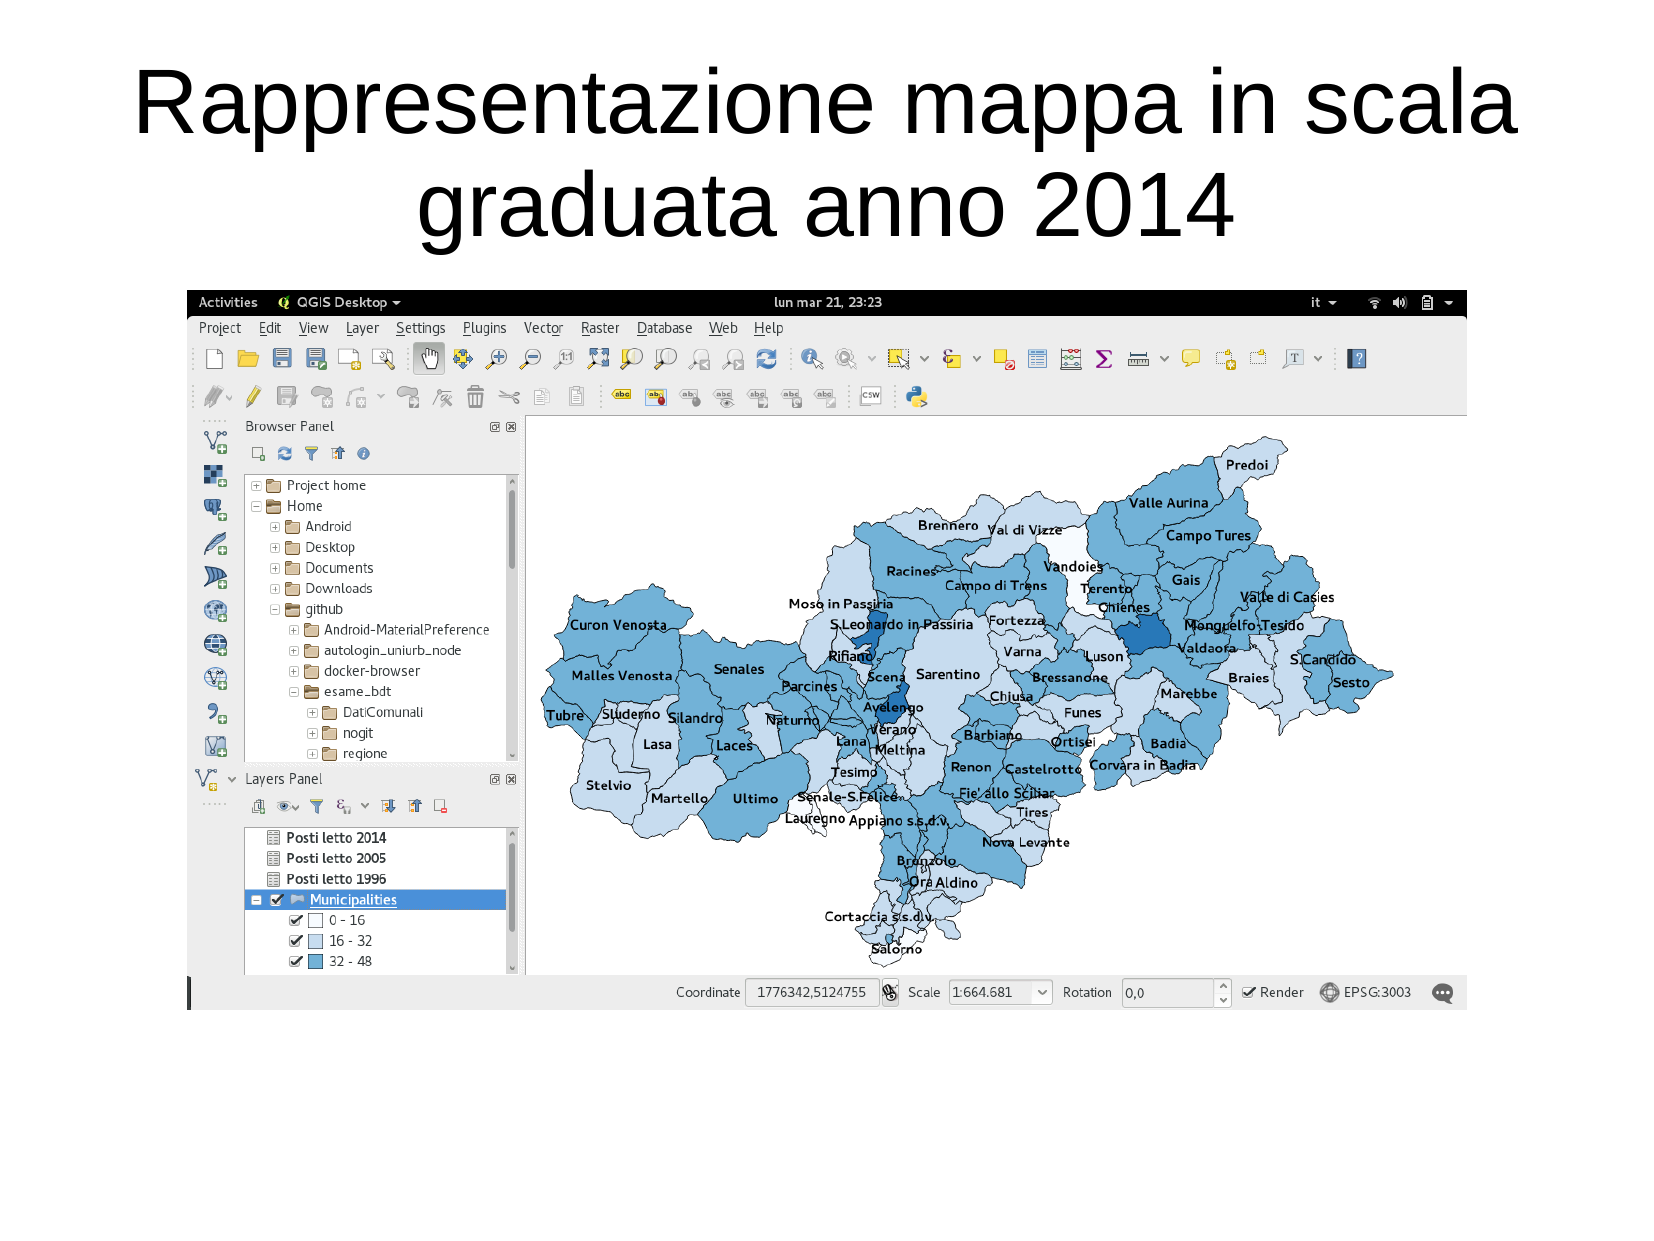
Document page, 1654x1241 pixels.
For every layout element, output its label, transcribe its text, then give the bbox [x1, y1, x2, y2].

title Rappresentazione mappa in scala graduata anno 2014 [82, 26, 1571, 280]
picture [187, 290, 1467, 1010]
